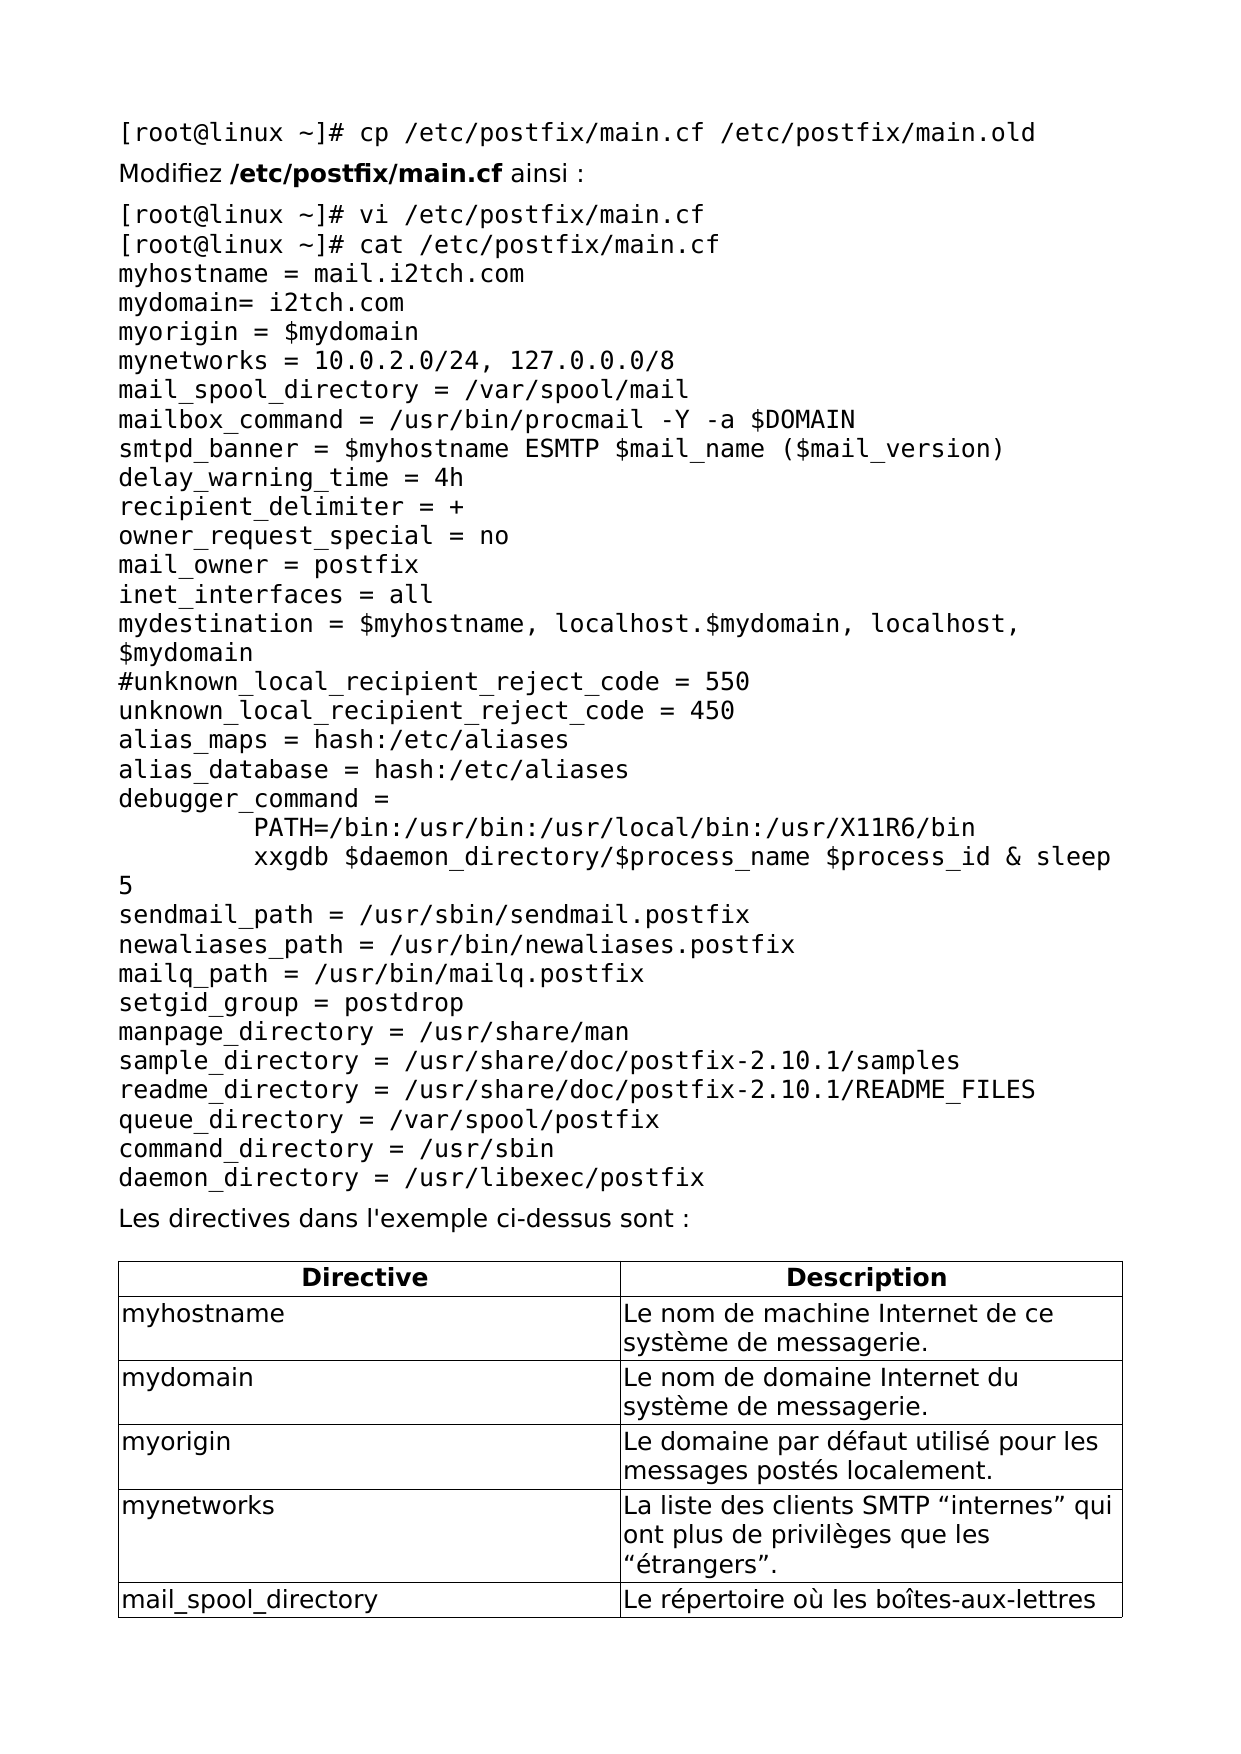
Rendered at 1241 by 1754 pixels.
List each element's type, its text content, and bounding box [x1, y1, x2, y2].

table_cell myorigin [119, 1425, 620, 1488]
text Les directives dans l'exemple ci-dessus sont : [118, 1204, 1122, 1233]
table_cell La liste des clients SMTP “internes” qui ont plus de privilèges que les “étrangers”. [621, 1490, 1122, 1582]
table_header Directive [119, 1262, 620, 1296]
text [root@linux ~]# vi /etc/postfix/main.cf [root@linux ~]# cat /etc/postfix/main.cf myhostname = mail.i2tch.com mydomain= i2tch.com myorigin = $mydomain mynetworks = 10.0.2.0/24, 127.0.0.0/8 mail_spool_directory = /var/spool/mail mailbox_command = /usr/bin/procmail -Y -a $DOMAIN smtpd_banner = $myhostname ESMTP $mail_name ($mail_version) delay_warning_time = 4h recipient_delimiter = + owner_request_special = no mail_owner = postfix inet_interfaces = all mydestination = $myhostname, localhost.$mydomain, localhost, $mydomain #unknown_local_recipient_reject_code = 550 unknown_local_recipient_reject_code = 450 alias_maps = hash:/etc/aliases alias_database = hash:/etc/aliases debugger_command = PATH=/bin:/usr/bin:/usr/local/bin:/usr/X11R6/bin xxgdb $daemon_directory/$process_name $process_id & sleep 5 sendmail_path = /usr/sbin/sendmail.postfix newaliases_path = /usr/bin/newaliases.postfix mailq_path = /usr/bin/mailq.postfix setgid_group = postdrop manpage_directory = /usr/share/man sample_directory = /usr/share/doc/postfix-2.10.1/samples readme_directory = /usr/share/doc/postfix-2.10.1/README_FILES queue_directory = /var/spool/postfix command_directory = /usr/sbin daemon_directory = /usr/libexec/postfix [118, 201, 1122, 1192]
table_header Description [621, 1262, 1122, 1296]
text Modifiez /etc/postfix/main.cf ainsi : [118, 159, 1122, 188]
table_cell Le domaine par défaut utilisé pour les messages postés localement. [621, 1425, 1122, 1488]
table_cell mail_spool_directory [119, 1583, 620, 1617]
table_cell Le répertoire où les boîtes-aux-lettres [621, 1583, 1122, 1617]
table_cell mydomain [119, 1361, 620, 1424]
text [root@linux ~]# cp /etc/postfix/main.cf /etc/postfix/main.old [118, 118, 1122, 147]
table_cell Le nom de domaine Internet du système de messagerie. [621, 1361, 1122, 1424]
table_cell mynetworks [119, 1490, 620, 1582]
table_cell Le nom de machine Internet de ce système de messagerie. [621, 1297, 1122, 1360]
table_cell myhostname [119, 1297, 620, 1360]
